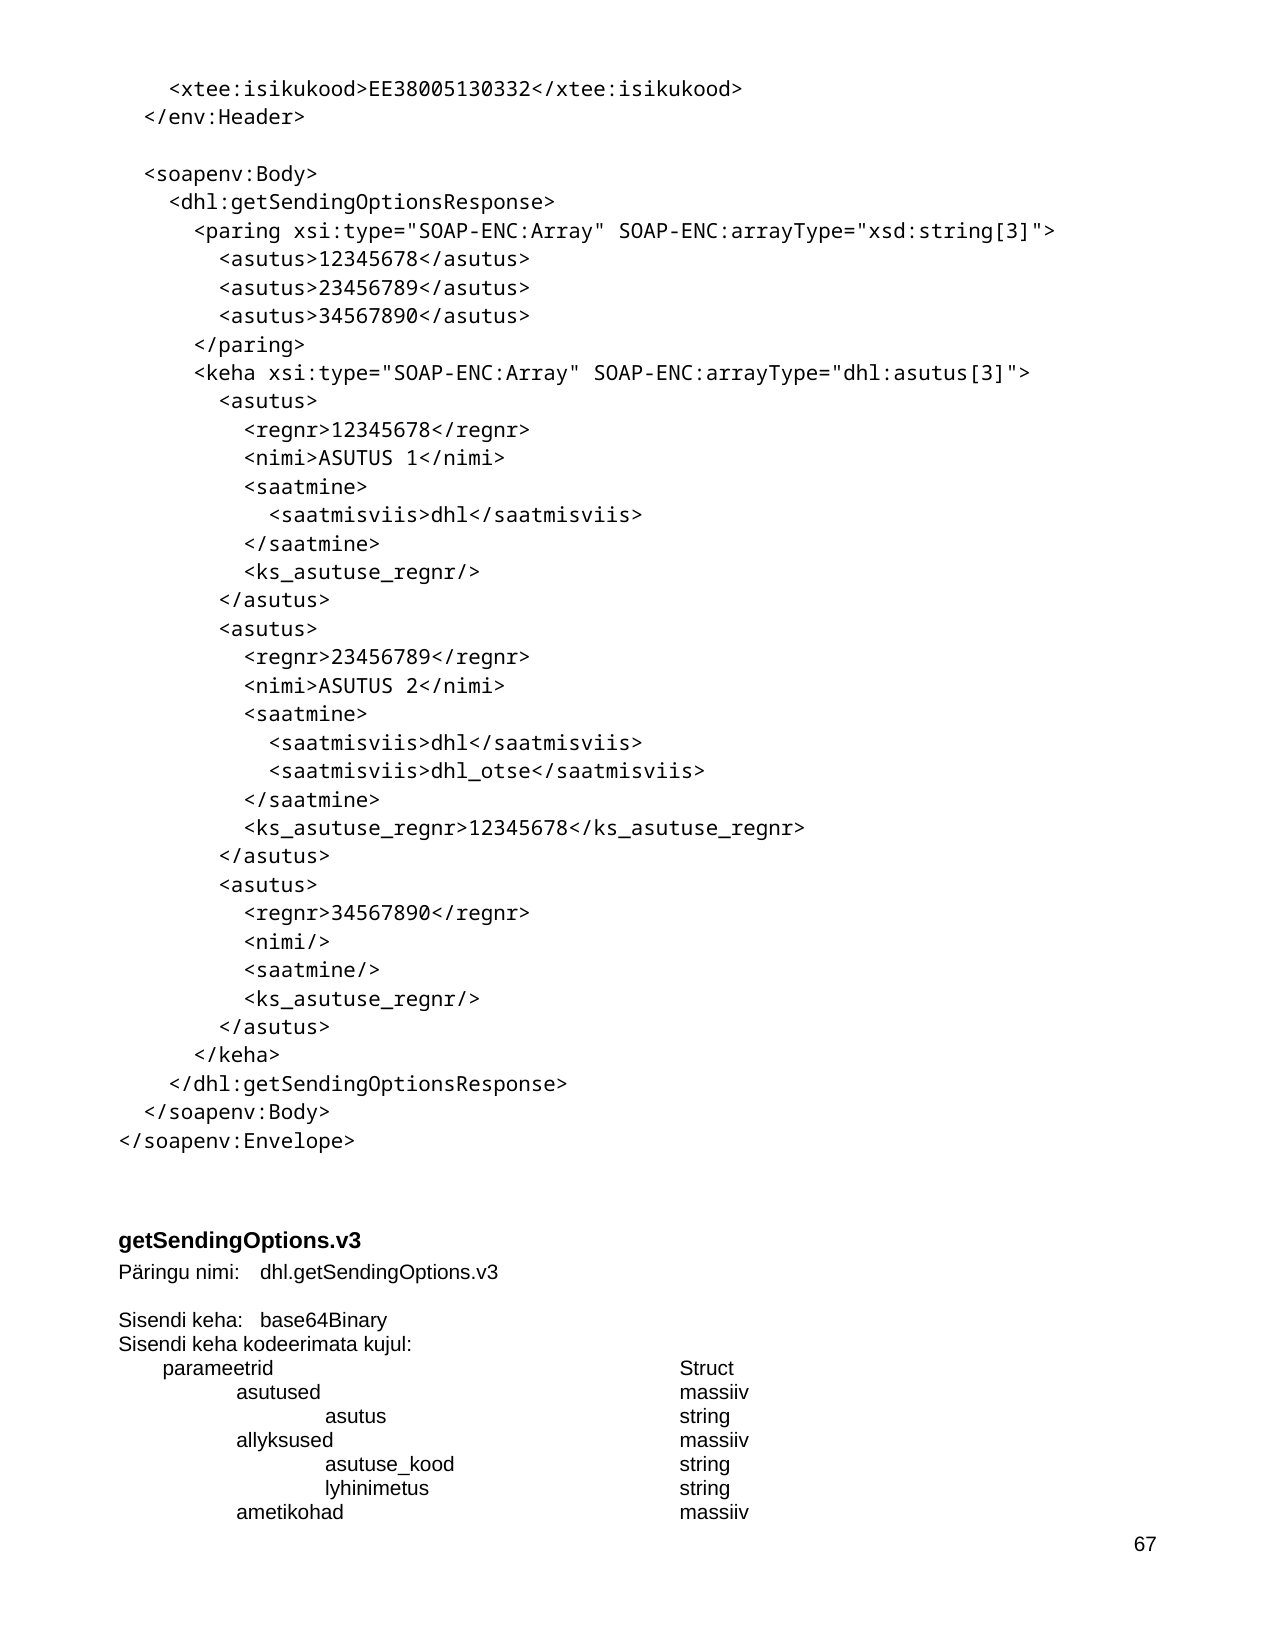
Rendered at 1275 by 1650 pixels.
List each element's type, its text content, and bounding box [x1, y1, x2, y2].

text lyhinimetus string [118, 1476, 1157, 1499]
text <asutus>23456789</asutus> [118, 273, 1157, 301]
text </dhl:getSendingOptionsResponse> [118, 1069, 1157, 1097]
text <dhl:getSendingOptionsResponse> [118, 187, 1157, 216]
text Päringu nimi: dhl.getSendingOptions.v3 [118, 1260, 1157, 1284]
text asutused massiiv [118, 1380, 1157, 1404]
text <nimi/> [118, 927, 1157, 955]
text <saatmisviis>dhl</saatmisviis> [118, 728, 1157, 756]
text <regnr>23456789</regnr> [118, 642, 1157, 671]
text <ks_asutuse_regnr>12345678</ks_asutuse_regnr> [118, 813, 1157, 842]
text </asutus> [118, 1012, 1157, 1041]
text <ks_asutuse_regnr/> [118, 984, 1157, 1012]
text <asutus> [118, 870, 1157, 898]
text allyksused massiiv [118, 1428, 1157, 1452]
text </env:Header> [118, 102, 1157, 131]
text Sisendi keha: base64Binary [118, 1308, 1157, 1332]
text <asutus>34567890</asutus> [118, 301, 1157, 330]
text <nimi>ASUTUS 1</nimi> [118, 443, 1157, 472]
text <keha xsi:type="SOAP-ENC:Array" SOAP-ENC:arrayType="dhl:asutus[3]"> [118, 358, 1157, 387]
text </saatmine> [118, 785, 1157, 813]
text ametikohad massiiv [118, 1499, 1157, 1523]
text <saatmine> [118, 699, 1157, 728]
text asutuse_kood string [118, 1452, 1157, 1476]
subtitle getSendingOptions.v3 [118, 1227, 1157, 1254]
text </paring> [118, 330, 1157, 358]
text <paring xsi:type="SOAP-ENC:Array" SOAP-ENC:arrayType="xsd:string[3]"> [118, 216, 1157, 244]
text </asutus> [118, 842, 1157, 870]
text <saatmisviis>dhl_otse</saatmisviis> [118, 756, 1157, 785]
text <nimi>ASUTUS 2</nimi> [118, 671, 1157, 699]
text </soapenv:Envelope> [118, 1126, 1157, 1154]
text </keha> [118, 1041, 1157, 1069]
text <asutus> [118, 614, 1157, 642]
text <regnr>12345678</regnr> [118, 415, 1157, 443]
text <ks_asutuse_regnr/> [118, 557, 1157, 586]
text <regnr>34567890</regnr> [118, 898, 1157, 927]
text <saatmine> [118, 472, 1157, 500]
text <soapenv:Body> [118, 159, 1157, 187]
text </asutus> [118, 586, 1157, 614]
text </saatmine> [118, 529, 1157, 557]
text <saatmisviis>dhl</saatmisviis> [118, 500, 1157, 529]
text <asutus> [118, 387, 1157, 415]
text <xtee:isikukood>EE38005130332</xtee:isikukood> [118, 74, 1157, 102]
text <saatmine/> [118, 955, 1157, 984]
text <asutus>12345678</asutus> [118, 244, 1157, 273]
text parameetrid Struct [118, 1356, 1157, 1380]
text </soapenv:Body> [118, 1097, 1157, 1126]
text Sisendi keha kodeerimata kujul: [118, 1332, 1157, 1356]
text asutus string [118, 1404, 1157, 1428]
